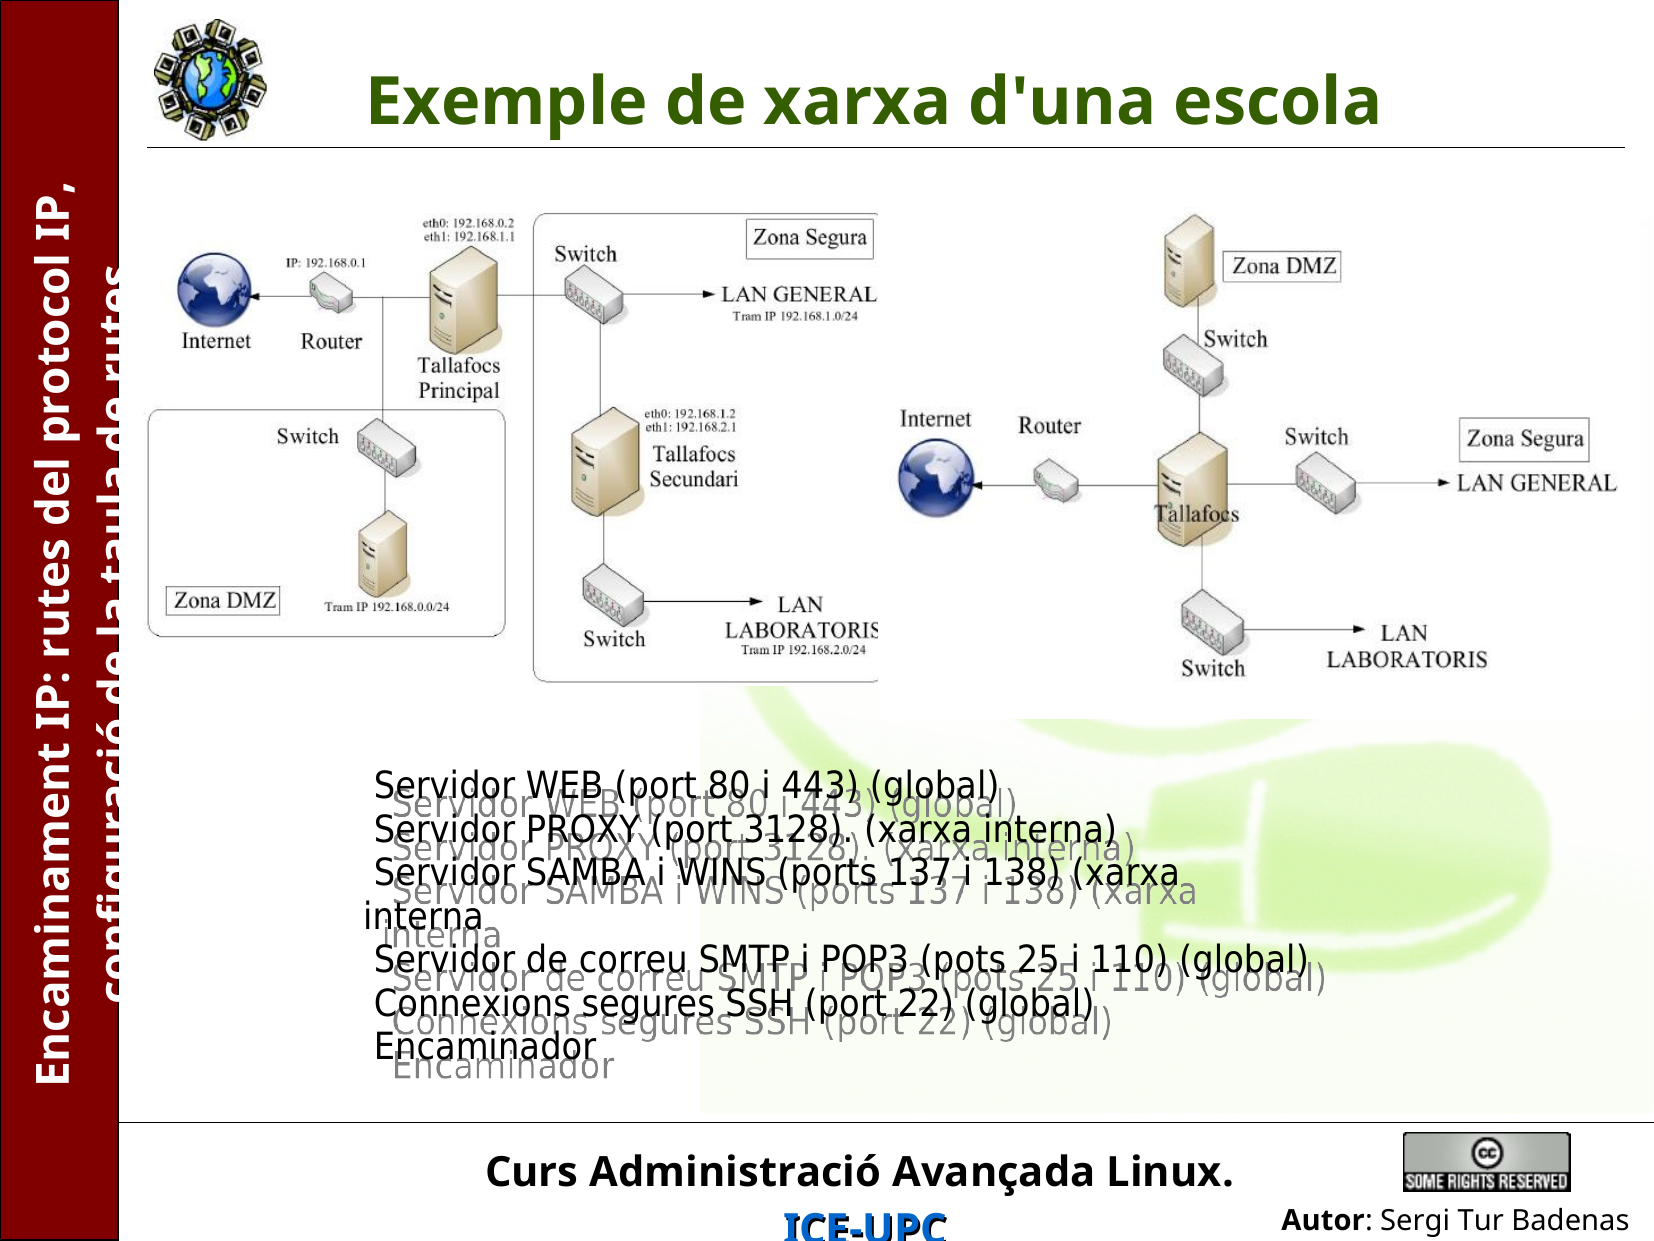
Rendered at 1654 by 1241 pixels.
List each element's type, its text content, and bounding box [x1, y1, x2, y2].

text_box Servidor WEB (port 80 i 443) (global) Servidor PROXY (port 3128). (xarxa interna) Servidor SAMBA i WINS (ports 137 i 138) (xarxa interna Servidor de correu SMTP i POP3 (pots 25 i 110) (global) Connexions segures SSH (port 22) (global) Encaminador [348, 756, 1327, 1120]
picture [154, 19, 268, 56]
picture [125, 204, 1654, 1113]
title Exemple de xarxa d'una escola [129, 56, 1619, 141]
picture [1403, 1132, 1571, 1192]
